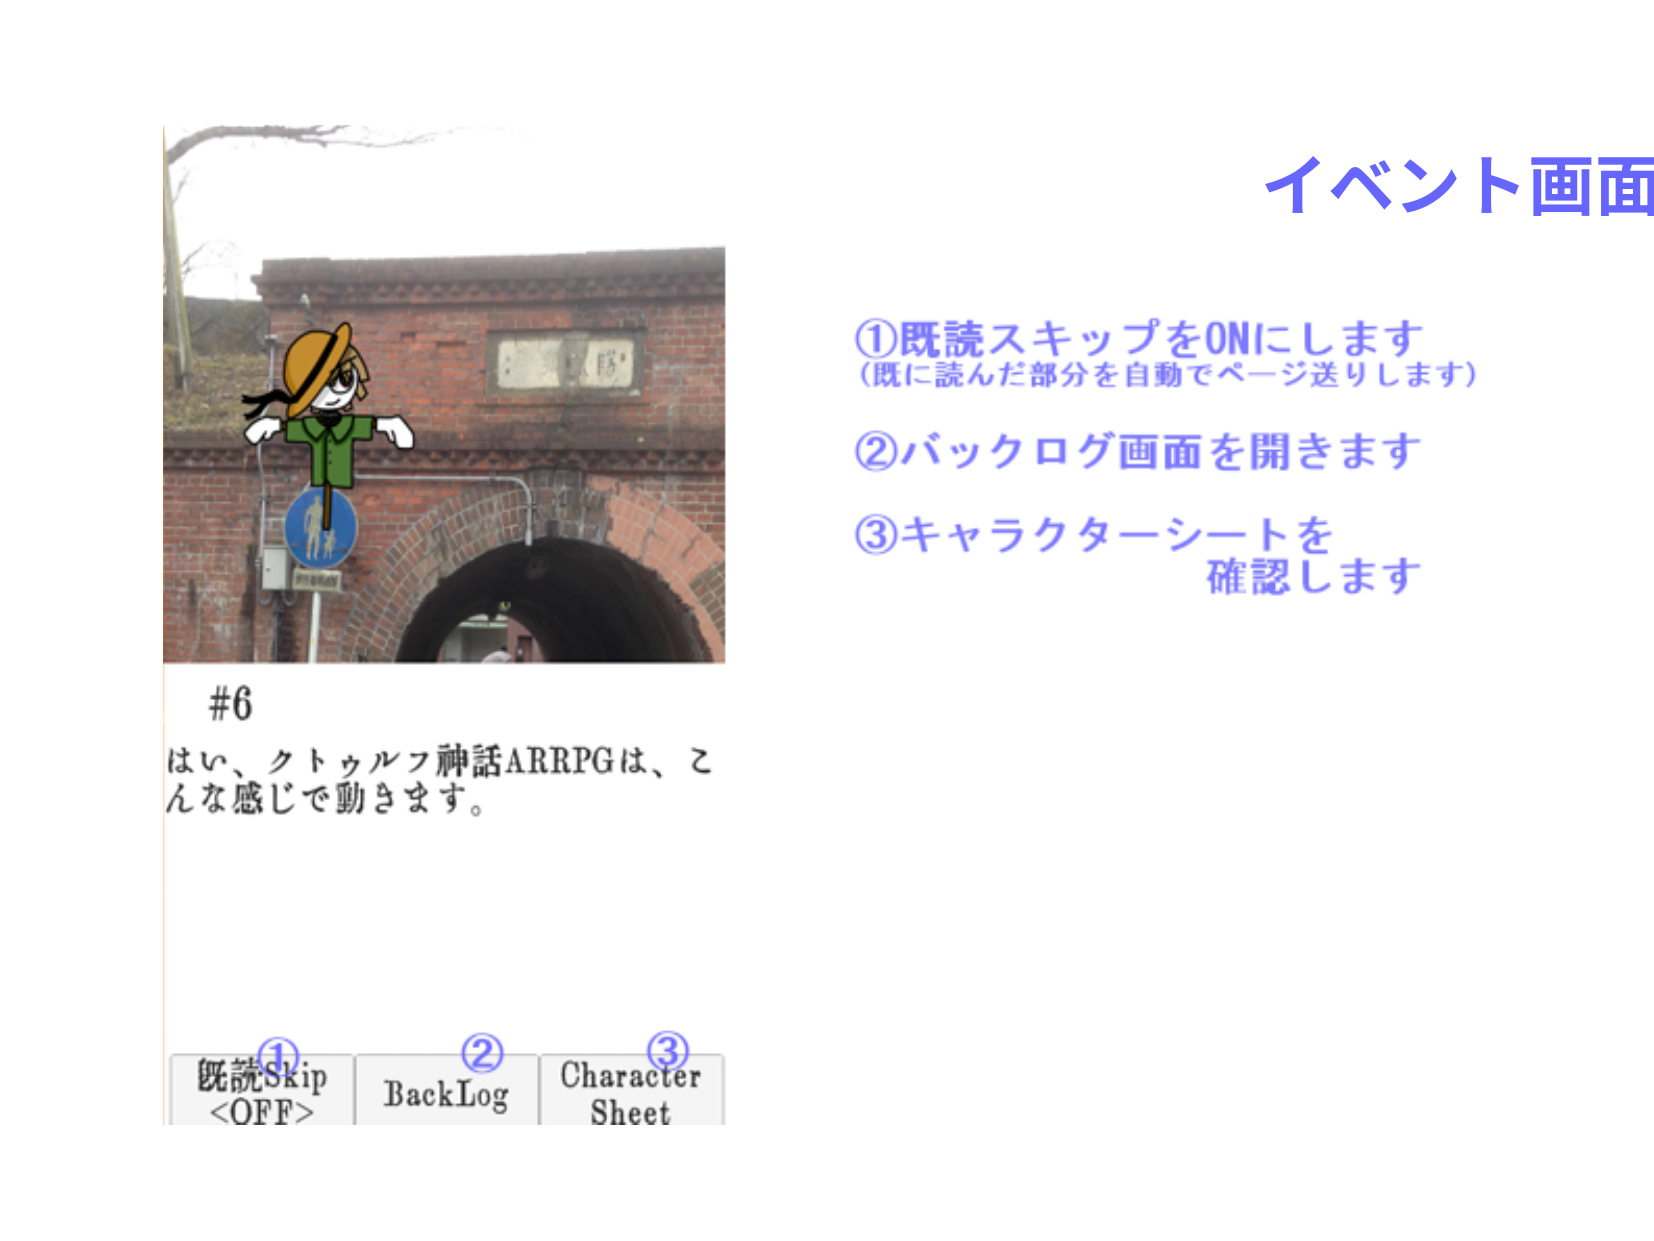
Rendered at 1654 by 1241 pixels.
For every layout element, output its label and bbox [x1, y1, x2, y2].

picture [163, 125, 1497, 1125]
